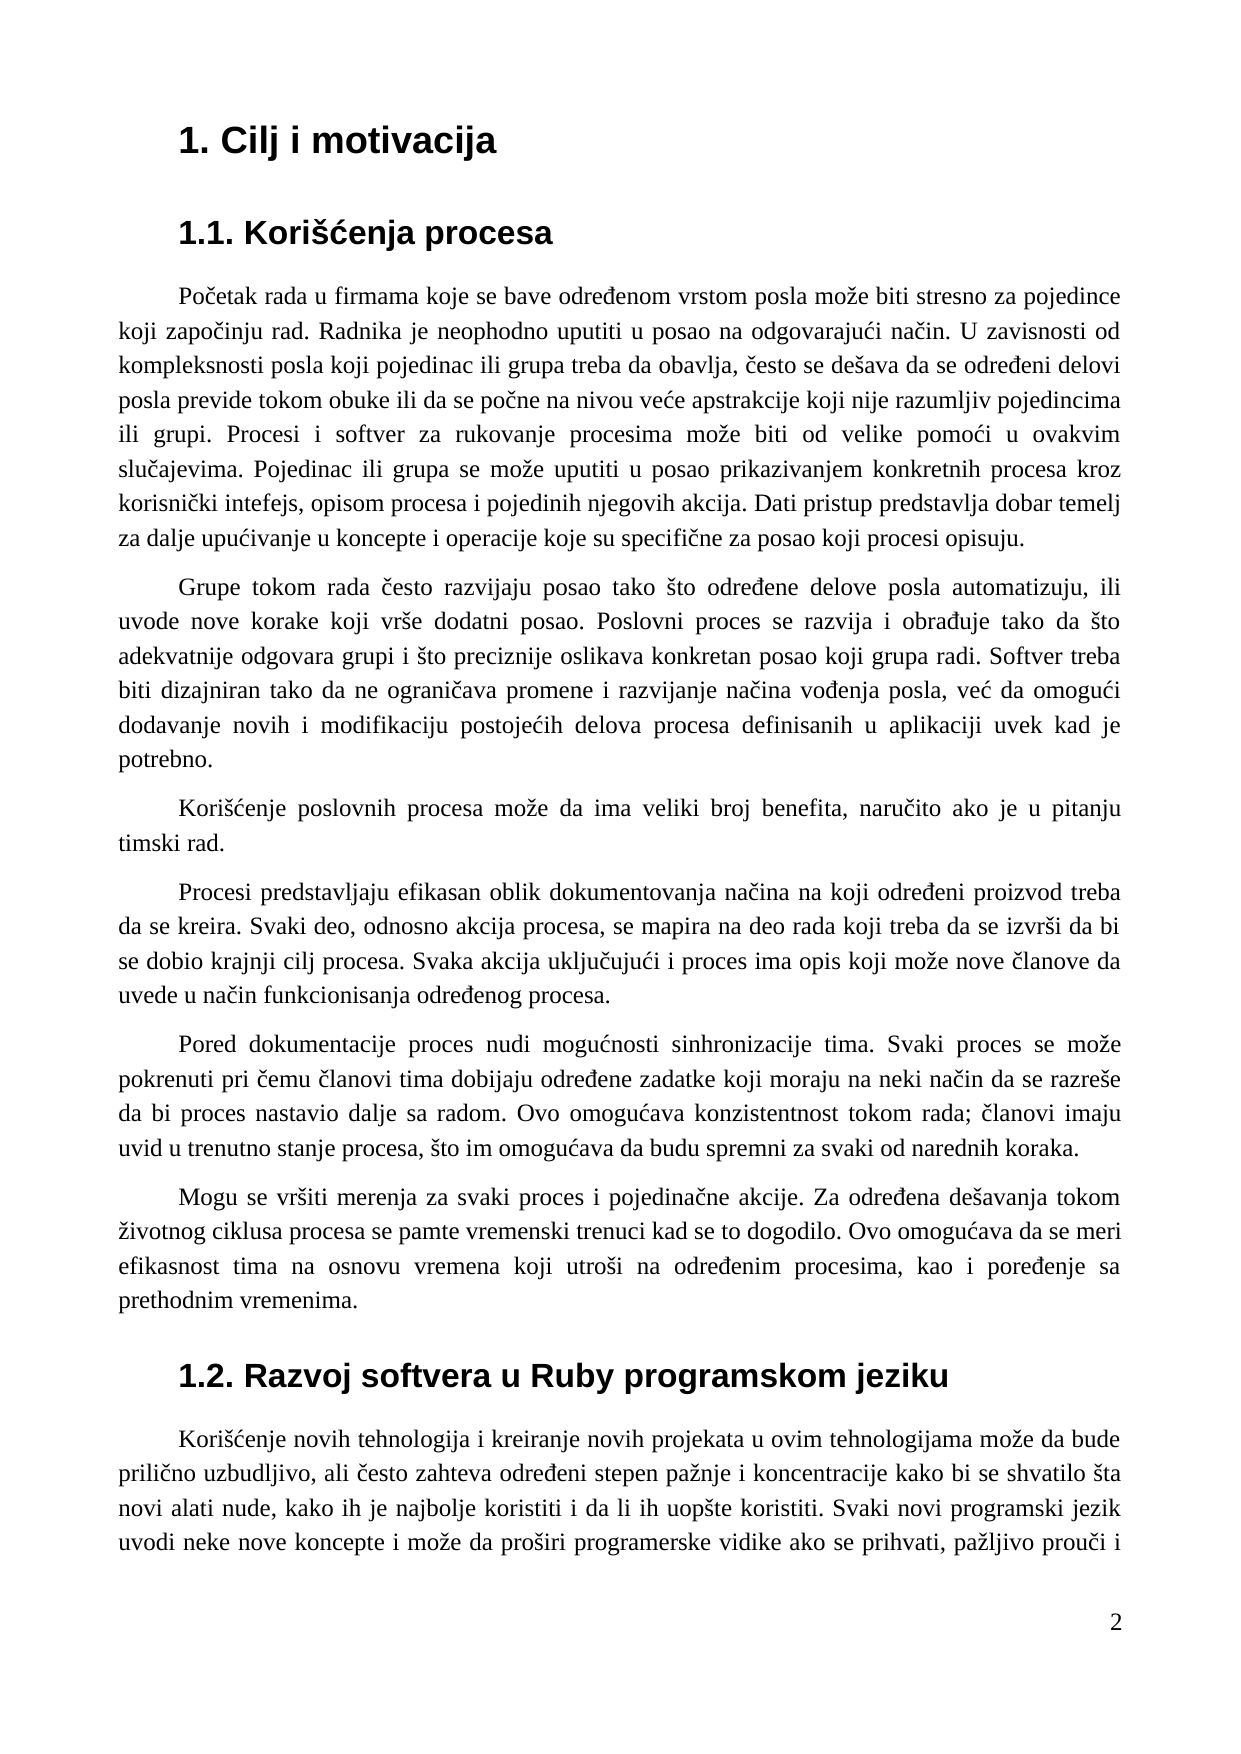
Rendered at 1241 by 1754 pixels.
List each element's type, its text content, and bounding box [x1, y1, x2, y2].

text Grupe tokom rada često razvijaju posao tako što određene delove posla automatizuju, ili uvode nove korake koji vrše dodatni posao. Poslovni proces se razvija i obrađuje tako da što adekvatnije odgovara grupi i što preciznije oslikava konkretan posao koji grupa radi. Softver treba biti dizajniran tako da ne ograničava promene i razvijanje načina vođenja posla, već da omogući dodavanje novih i modifikaciju postojećih delova procesa definisanih u aplikaciji uvek kad je potrebno. [118, 572, 1122, 773]
subtitle Razvoj softvera u Ruby programskom jeziku [118, 1355, 1122, 1394]
text Korišćenje poslovnih procesa može da ima veliki broj benefita, naručito ako je u pitanju timski rad. [118, 793, 1122, 857]
subtitle Cilj i motivacija [118, 118, 1122, 162]
subtitle Korišćenja procesa [118, 213, 1122, 251]
text Pored dokumentacije proces nudi mogućnosti sinhronizacije tima. Svaki proces se može pokrenuti pri čemu članovi tima dobijaju određene zadatke koji moraju na neki način da se razreše da bi proces nastavio dalje sa radom. Ovo omogućava konzistentnost tokom rada; članovi imaju uvid u trenutno stanje procesa, što im omogućava da budu spremni za svaki od narednih koraka. [118, 1029, 1122, 1162]
text Početak rada u firmama koje se bave određenom vrstom posla može biti stresno za pojedince koji započinju rad. Radnika je neophodno uputiti u posao na odgovarajući način. U zavisnosti od kompleksnosti posla koji pojedinac ili grupa treba da obavlja, često se dešava da se određeni delovi posla previde tokom obuke ili da se počne na nivou veće apstrakcije koji nije razumljiv pojedincima ili grupi. Procesi i softver za rukovanje procesima može biti od velike pomoći u ovakvim slučajevima. Pojedinac ili grupa se može uputiti u posao prikazivanjem konkretnih procesa kroz korisnički intefejs, opisom procesa i pojedinih njegovih akcija. Dati pristup predstavlja dobar temelj za dalje upućivanje u koncepte i operacije koje su specifične za posao koji procesi opisuju. [118, 281, 1122, 552]
text Korišćenje novih tehnologija i kreiranje novih projekata u ovim tehnologijama može da bude prilično uzbudljivo, ali često zahteva određeni stepen pažnje i koncentracije kako bi se shvatilo šta novi alati nude, kako ih je najbolje koristiti i da li ih uopšte koristiti. Svaki novi programski jezik uvodi neke nove koncepte i može da proširi programerske vidike ako se prihvati, pažljivo prouči i [118, 1424, 1122, 1556]
text Mogu se vršiti merenja za svaki proces i pojedinačne akcije. Za određena dešavanja tokom životnog ciklusa procesa se pamte vremenski trenuci kad se to dogodilo. Ovo omogućava da se meri efikasnost tima na osnovu vremena koji utroši na određenim procesima, kao i poređenje sa prethodnim vremenima. [118, 1182, 1122, 1314]
text Procesi predstavljaju efikasan oblik dokumentovanja načina na koji određeni proizvod treba da se kreira. Svaki deo, odnosno akcija procesa, se mapira na deo rada koji treba da se izvrši da bi se dobio krajnji cilj procesa. Svaka akcija uključujući i proces ima opis koji može nove članove da uvede u način funkcionisanja određenog procesa. [118, 877, 1122, 1009]
